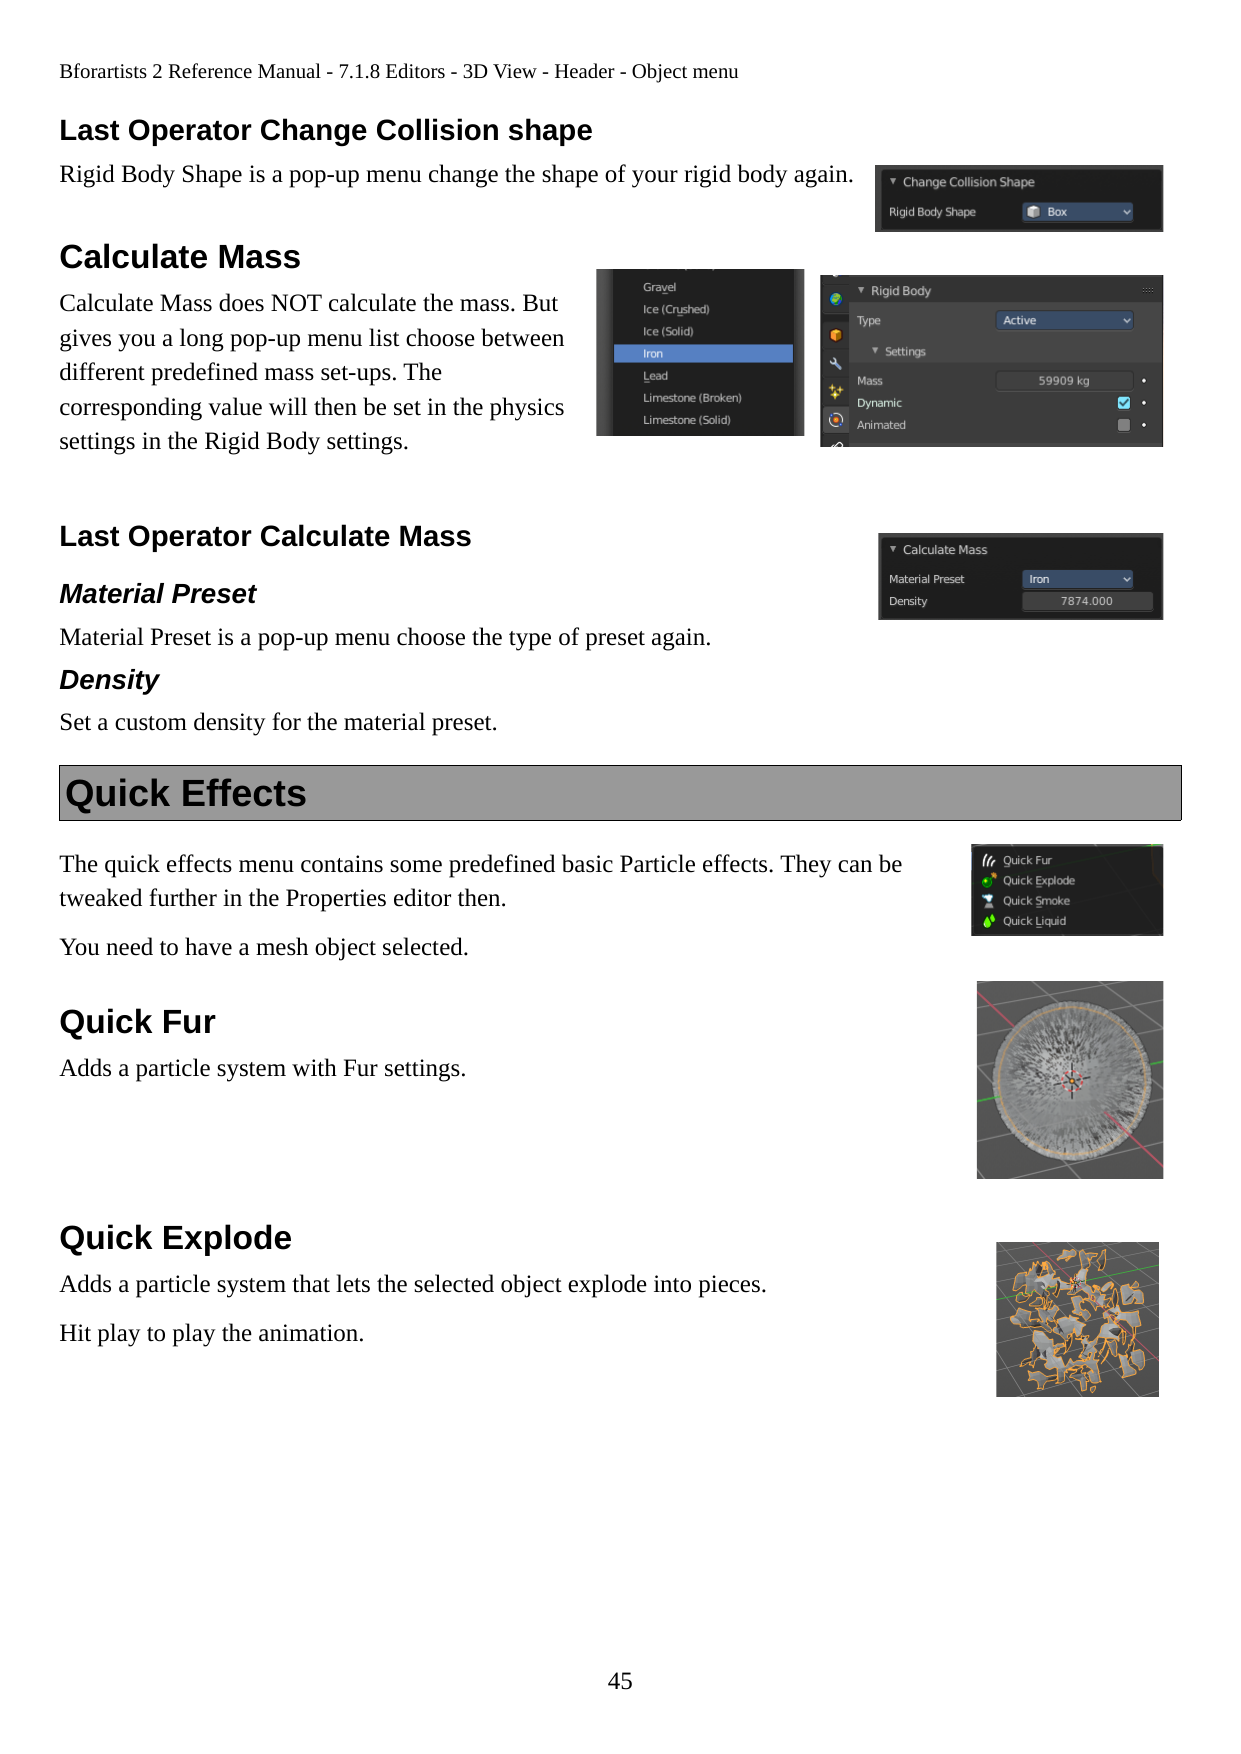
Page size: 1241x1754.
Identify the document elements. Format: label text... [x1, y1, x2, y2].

subtitle Quick Fur [59, 1002, 976, 1041]
subtitle Quick Explode [59, 1218, 1181, 1257]
text Calculate Mass does NOT calculate the mass. But gives you a long pop-up menu list choose between different predefined mass set-ups. The corresponding value will then be set in the physics settings in the Rigid Body settings. [59, 288, 1181, 455]
text Material Preset is a pop-up menu choose the type of preset again. [59, 622, 1181, 651]
picture [878, 533, 1164, 620]
subtitle Density [59, 663, 1181, 695]
text [1159, 1318, 1181, 1347]
subtitle Material Preset [59, 577, 878, 609]
subtitle Last Operator Change Collision shape [59, 113, 1181, 146]
subtitle Last Operator Calculate Mass [59, 519, 1181, 552]
text Adds a particle system with Fur settings. [59, 1053, 976, 1082]
text The quick effects menu contains some predefined basic Particle effects. They can be tweaked further in the Properties editor then. [59, 849, 971, 912]
picture [996, 1242, 1159, 1397]
table_header Quick Effects [60, 766, 1181, 820]
text You need to have a mesh object selected. [59, 932, 1181, 961]
text Set a custom density for the material preset. [59, 707, 1181, 736]
text Hit play to play the animation. [59, 1318, 996, 1347]
text Rigid Body Shape is a pop-up menu change the shape of your rigid body again. [59, 159, 1181, 188]
subtitle Calculate Mass [59, 237, 1181, 276]
picture [820, 275, 1164, 447]
picture [596, 269, 805, 436]
subtitle [1164, 1002, 1181, 1041]
text Adds a particle system that lets the selected object explode into pieces. [59, 1269, 996, 1298]
subtitle [1164, 577, 1181, 609]
picture [971, 844, 1164, 936]
picture [875, 165, 1164, 232]
picture [976, 981, 1164, 1179]
